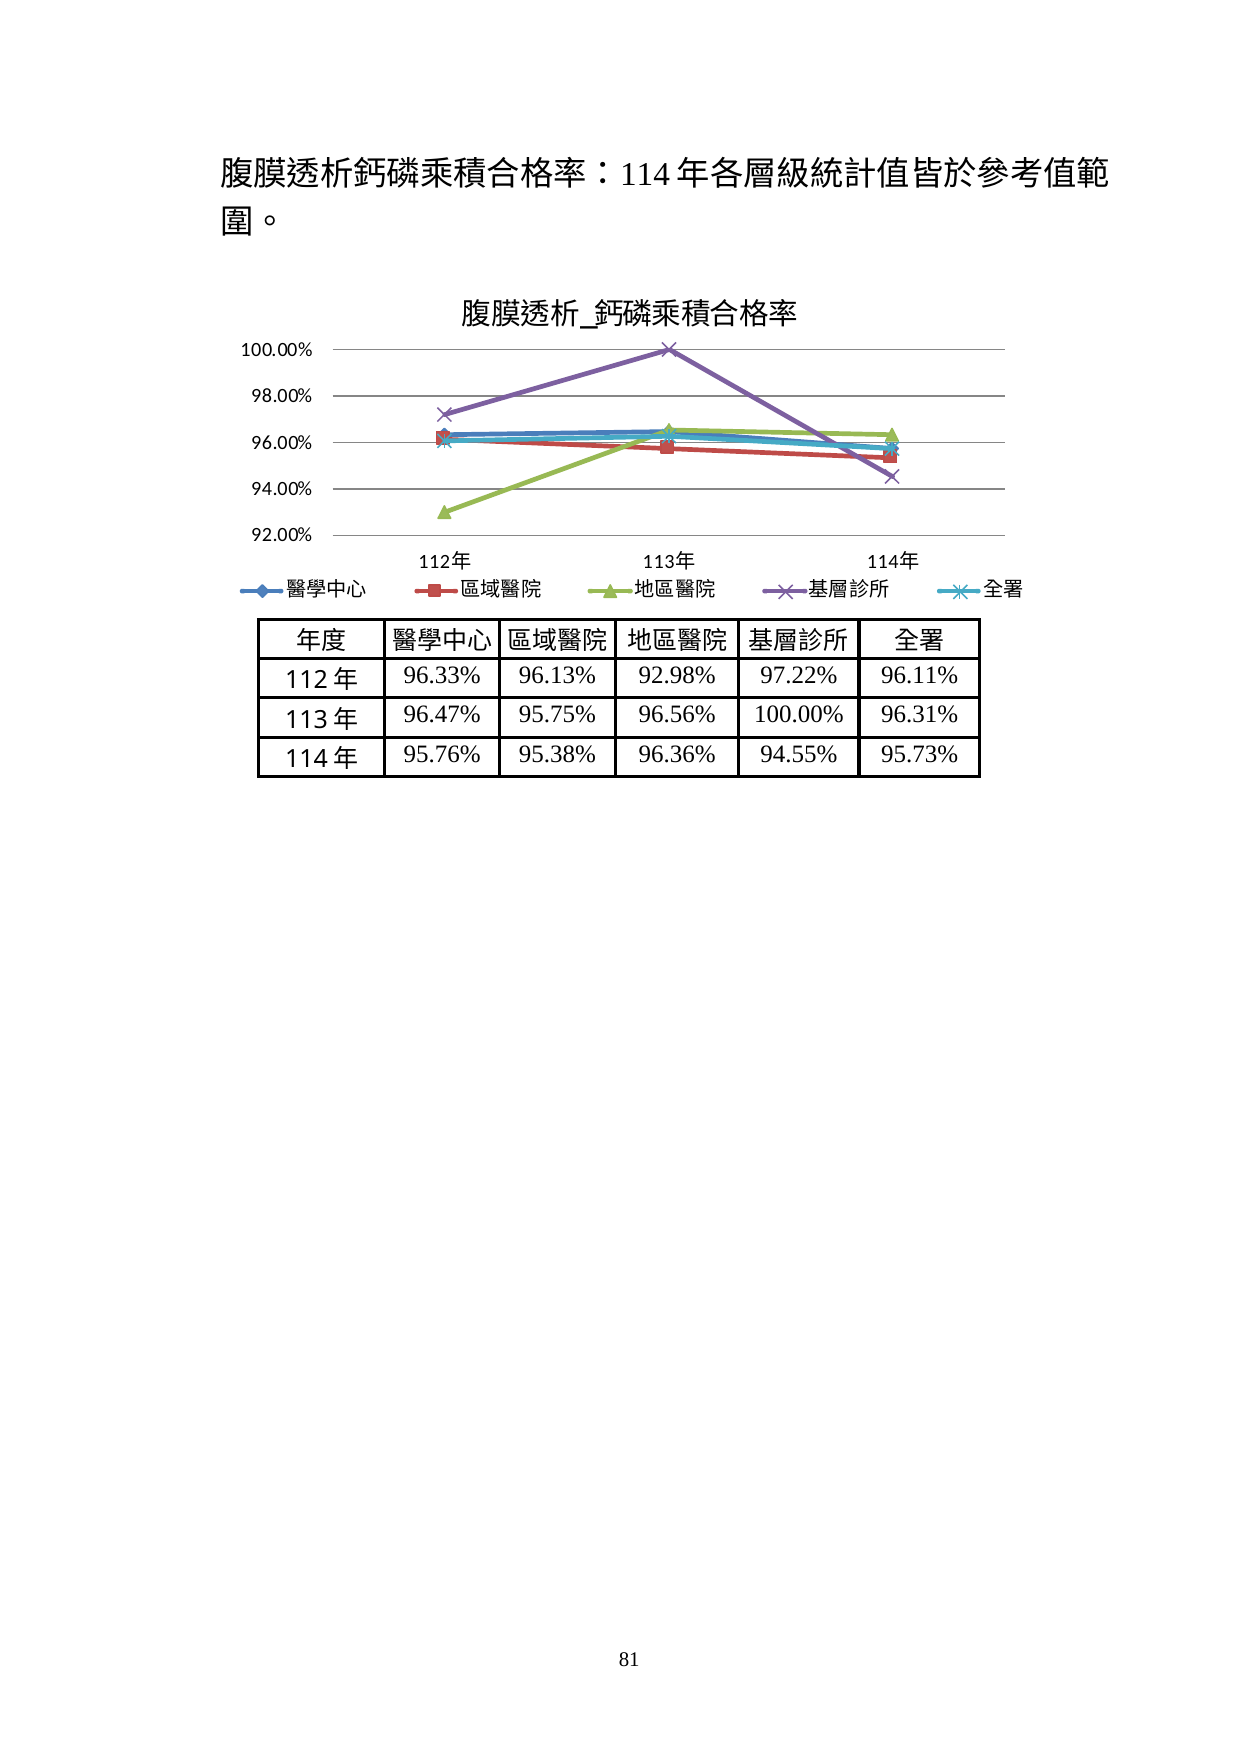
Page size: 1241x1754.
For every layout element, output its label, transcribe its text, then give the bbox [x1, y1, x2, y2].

table_cell 100.00% [740, 699, 857, 736]
table_cell 96.31% [861, 699, 978, 736]
table_cell 112年 [260, 660, 383, 696]
table_cell 96.47% [386, 699, 498, 736]
table_header 醫學中心 [386, 621, 498, 657]
table_header 全署 [861, 621, 978, 657]
table_cell 95.73% [861, 739, 978, 775]
table_header 地區醫院 [617, 621, 737, 657]
table_header 基層診所 [740, 621, 857, 657]
table_cell 96.36% [617, 739, 737, 775]
table_cell 113年 [260, 699, 383, 736]
table_cell 96.13% [501, 660, 614, 696]
table_cell 96.33% [386, 660, 498, 696]
table_cell 95.76% [386, 739, 498, 775]
table_cell 97.22% [740, 660, 857, 696]
text 腹膜透析鈣磷乘積合格率：114年各層級統計值皆於參考值範圍。 [220, 147, 1111, 243]
table_cell 96.56% [617, 699, 737, 736]
table_cell 95.38% [501, 739, 614, 775]
table_header 區域醫院 [501, 621, 614, 657]
table_cell 95.75% [501, 699, 614, 736]
table_cell 94.55% [740, 739, 857, 775]
table_cell 96.11% [861, 660, 978, 696]
table_header 年度 [260, 621, 383, 657]
table_cell 114年 [260, 739, 383, 775]
table_cell 92.98% [617, 660, 737, 696]
